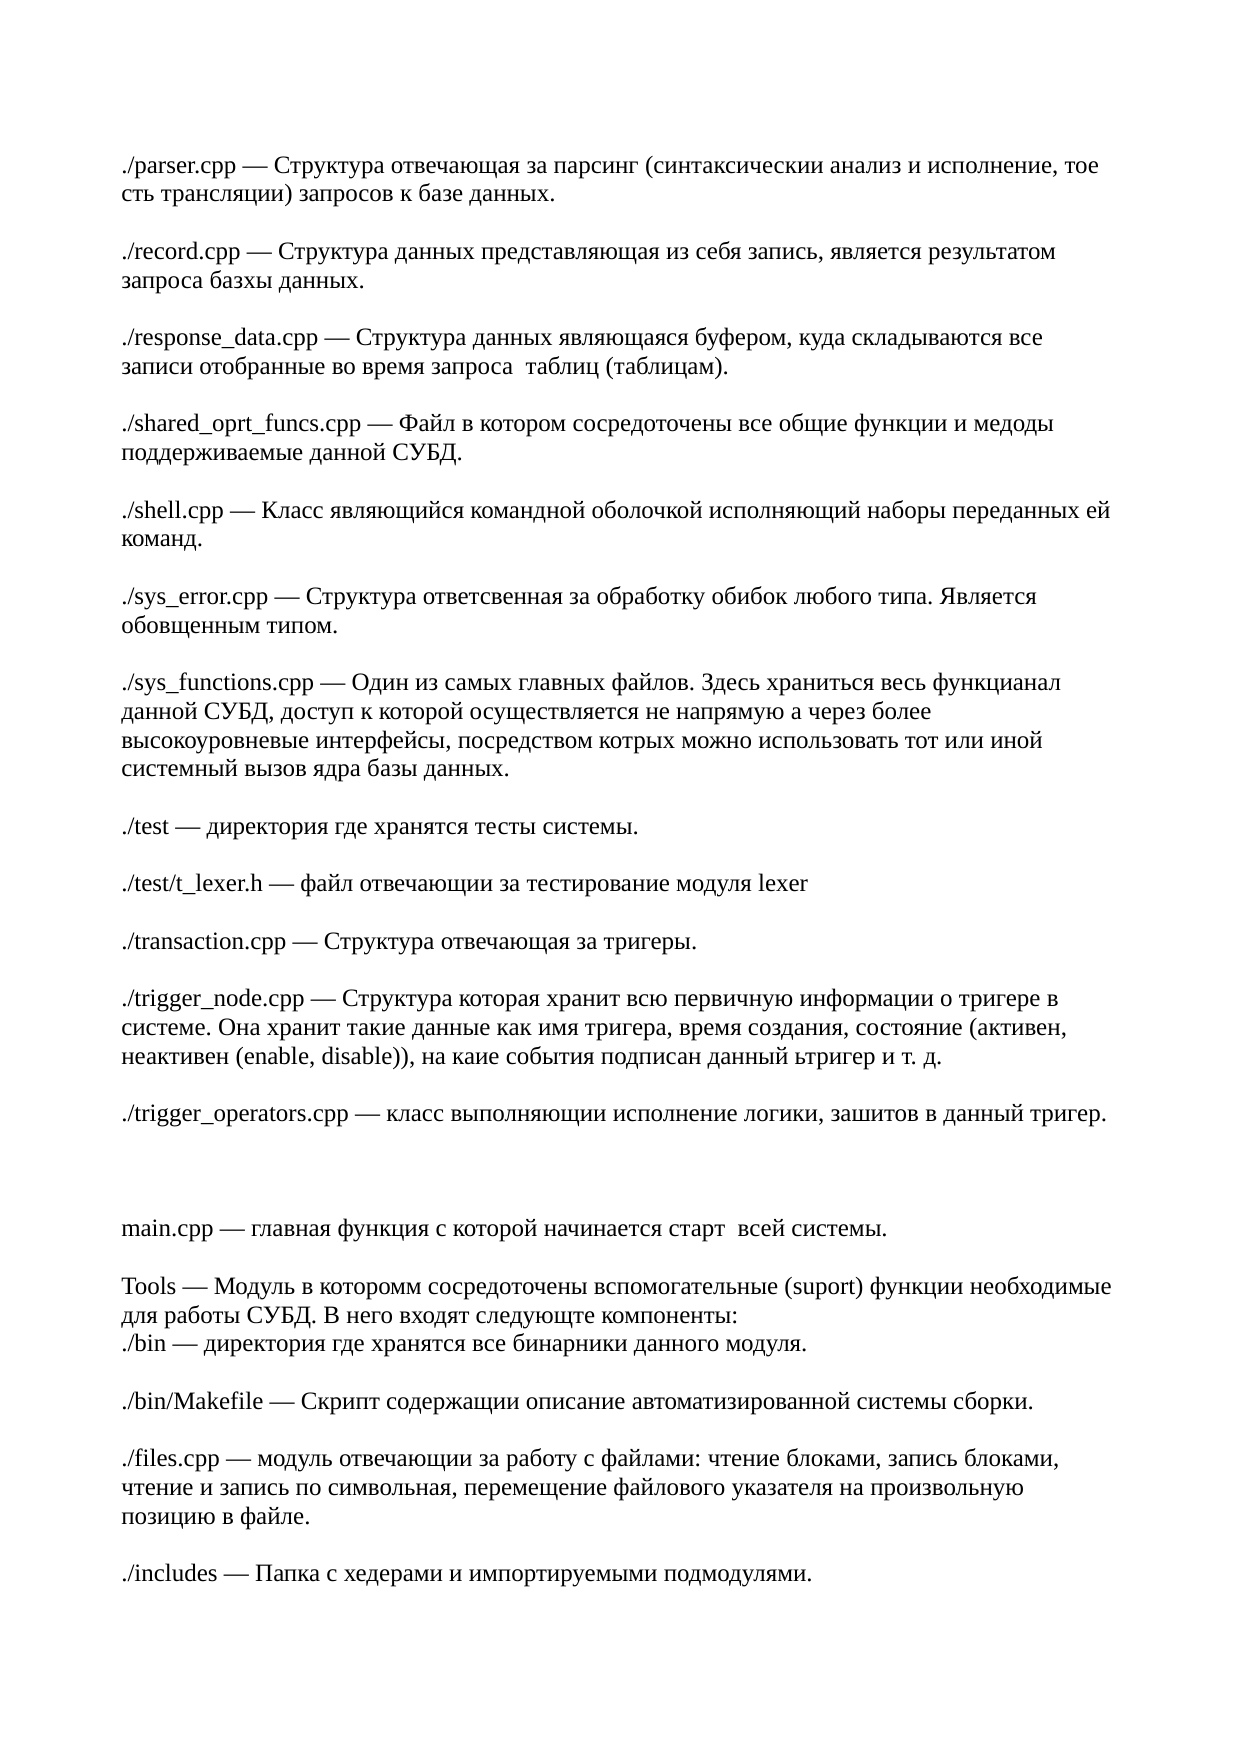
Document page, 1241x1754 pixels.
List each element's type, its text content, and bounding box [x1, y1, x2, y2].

table_header ./parser.cpp — Структура отвечающая за парсинг (синтаксическии анализ и исполнение, тое сть трансляции) запросов к базе данных. ./record.cpp — Структура данных представляющая из себя запись, является результатом запроса базхы данных. ./response_data.cpp — Структура данных являющаяся буфером, куда складываются все записи отобранные во время запроса таблиц (таблицам). ./shared_oprt_funcs.cpp — Файл в котором сосредоточены все общие функции и медоды поддерживаемые данной СУБД. ./shell.cpp — Класс являющийся командной оболочкой исполняющий наборы переданных ей команд. ./sys_error.cpp — Структура ответсвенная за обработку обибок любого типа. Является обовщенным типом. ./sys_functions.cpp — Один из самых главных файлов. Здесь храниться весь функцианал данной СУБД, доступ к которой осуществляется не напрямую а через более высокоуровневые интерфейсы, посредством котрых можно использовать тот или иной системный вызов ядра базы данных. ./test — директория где хранятся тесты системы. ./test/t_lexer.h — файл отвечающии за тестирование модуля lexer ./transaction.cpp — Структура отвечающая за тригеры. ./trigger_node.cpp — Структура которая хранит всю первичную информации о тригере в системе. Она хранит такие данные как имя тригера, время создания, состояние (активен, неактивен (enable, disable)), на каие события подписан данный ьтригер и т. д. ./trigger_operators.cpp — класс выполняющии исполнение логики, зашитов в данный тригер. main.cpp — главная функция с которой начинается старт всей системы. Tools — Модуль в которомм сосредоточены вспомогательные (suport) функции необходимые для работы СУБД. В него входят следующте компоненты: ./bin — директория где хранятся все бинарники данного модуля. ./bin/Makefile — Скрипт содержащии описание автоматизированной системы сборки. ./files.cpp — модуль отвечающии за работу с файлами: чтение блоками, запись блоками, чтение и запись по символьная, перемещение файлового указателя на произвольную позицию в файле. ./includes — Папка с хедерами и импортируемыми подмодулями. [118, 118, 1116, 1619]
